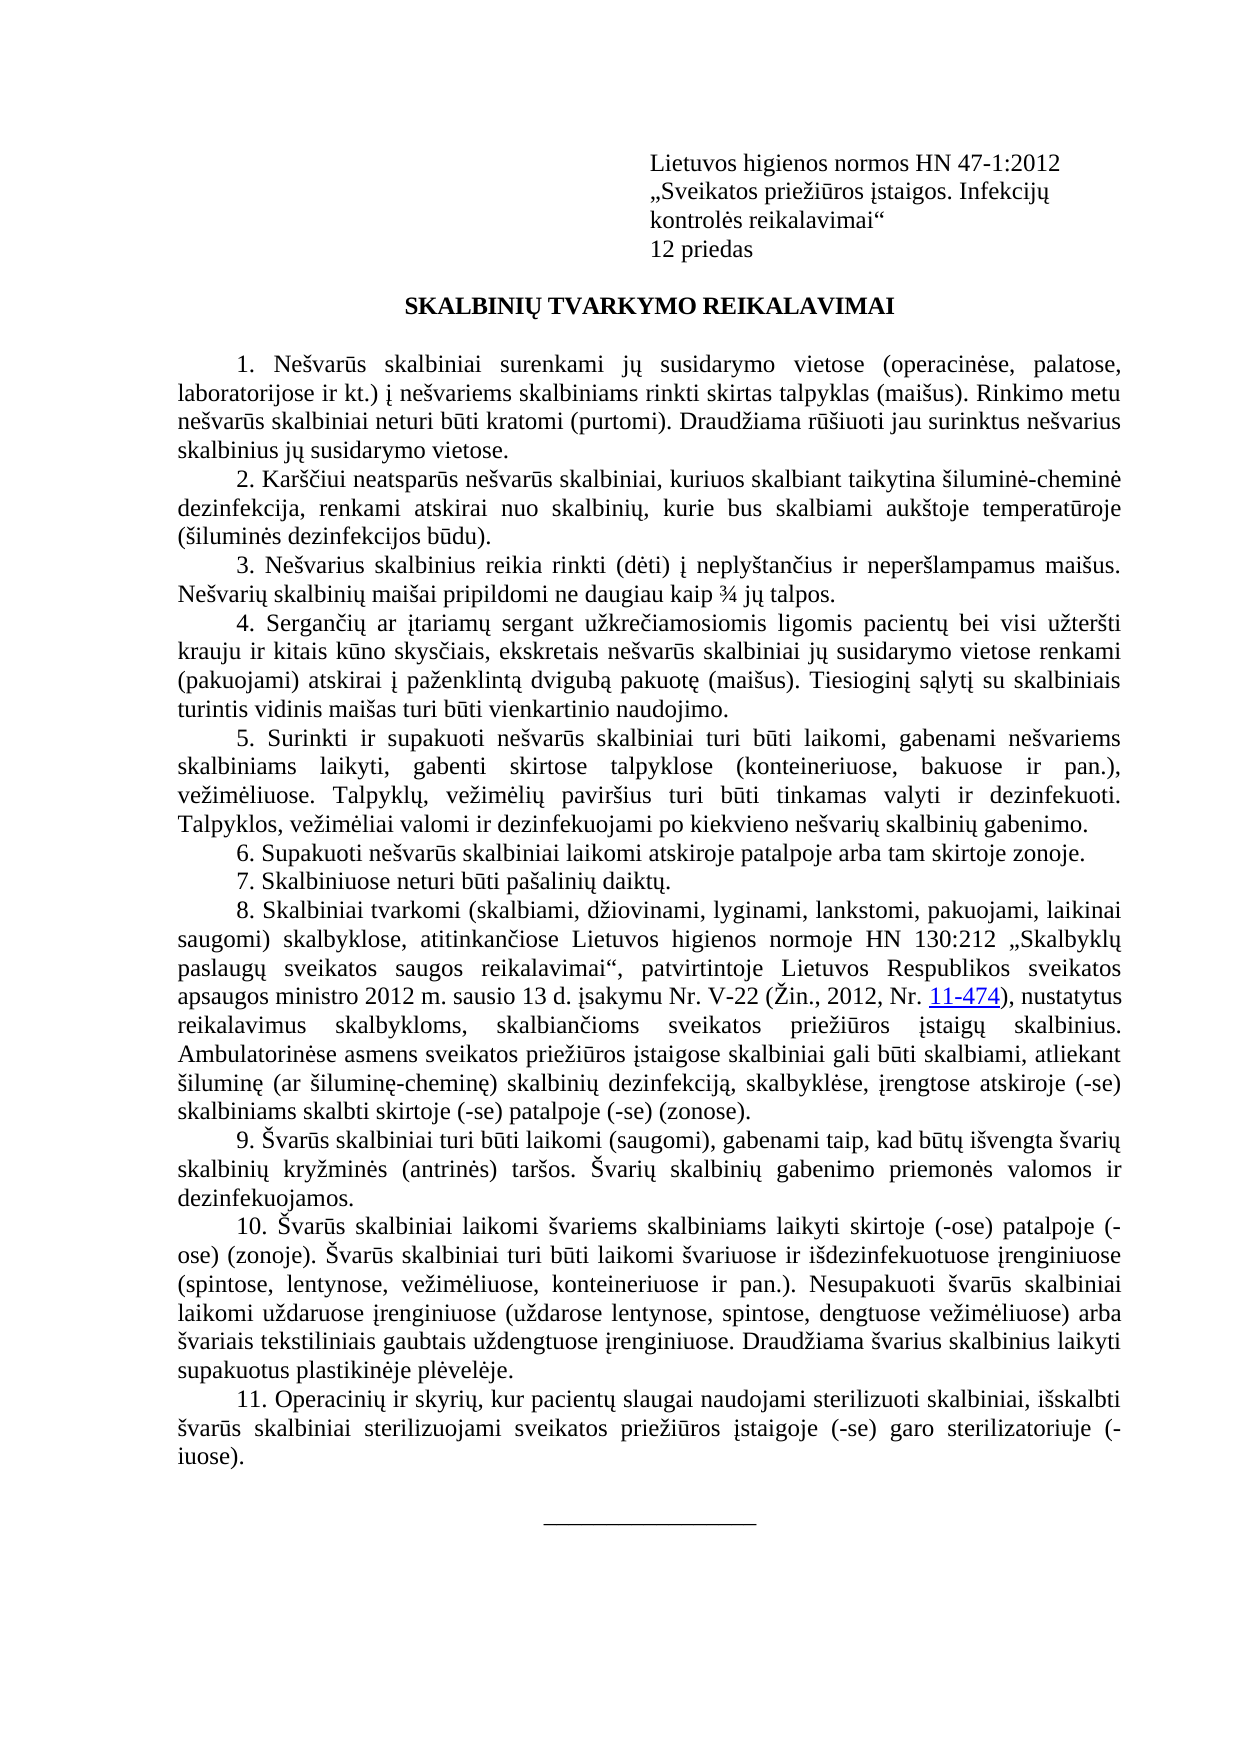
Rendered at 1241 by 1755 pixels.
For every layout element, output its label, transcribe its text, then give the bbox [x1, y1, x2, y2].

text 8. Skalbiniai tvarkomi (skalbiami, džiovinami, lyginami, lankstomi, pakuojami, laikinai saugomi) skalbyklose, atitinkančiose Lietuvos higienos normoje HN 130:212 „Skalbyklų paslaugų sveikatos saugos reikalavimai“, patvirtintoje Lietuvos Respublikos sveikatos apsaugos ministro 2012 m. sausio 13 d. įsakymu Nr. V-22 (Žin., 2012, Nr. 11-474), nustatytus reikalavimus skalbykloms, skalbiančioms sveikatos priežiūros įstaigų skalbinius. Ambulatorinėse asmens sveikatos priežiūros įstaigose skalbiniai gali būti skalbiami, atliekant šiluminę (ar šiluminę-cheminę) skalbinių dezinfekciją, skalbyklėse, įrengtose atskiroje (-se) skalbiniams skalbti skirtoje (-se) patalpoje (-se) (zonose). [177, 895, 1122, 1125]
text 12 priedas [649, 234, 1122, 263]
text 1. Nešvarūs skalbiniai surenkami jų susidarymo vietose (operacinėse, palatose, laboratorijose ir kt.) į nešvariems skalbiniams rinkti skirtas talpyklas (maišus). Rinkimo metu nešvarūs skalbiniai neturi būti kratomi (purtomi). Draudžiama rūšiuoti jau surinktus nešvarius skalbinius jų susidarymo vietose. [177, 349, 1122, 464]
text Lietuvos higienos normos HN 47-1:2012 [649, 148, 1122, 176]
text 9. Švarūs skalbiniai turi būti laikomi (saugomi), gabenami taip, kad būtų išvengta švarių skalbinių kryžminės (antrinės) taršos. Švarių skalbinių gabenimo priemonės valomos ir dezinfekuojamos. [177, 1125, 1122, 1211]
text 10. Švarūs skalbiniai laikomi švariems skalbiniams laikyti skirtoje (-ose) patalpoje (-ose) (zonoje). Švarūs skalbiniai turi būti laikomi švariuose ir išdezinfekuotuose įrenginiuose (spintose, lentynose, vežimėliuose, konteineriuose ir pan.). Nesupakuoti švarūs skalbiniai laikomi uždaruose įrenginiuose (uždarose lentynose, spintose, dengtuose vežimėliuose) arba švariais tekstiliniais gaubtais uždengtuose įrenginiuose. Draudžiama švarius skalbinius laikyti supakuotus plastikinėje plėvelėje. [177, 1211, 1122, 1384]
text 4. Sergančių ar įtariamų sergant užkrečiamosiomis ligomis pacientų bei visi užteršti krauju ir kitais kūno skysčiais, ekskretais nešvarūs skalbiniai jų susidarymo vietose renkami (pakuojami) atskirai į paženklintą dvigubą pakuotę (maišus). Tiesioginį sąlytį su skalbiniais turintis vidinis maišas turi būti vienkartinio naudojimo. [177, 608, 1122, 723]
text 2. Karščiui neatsparūs nešvarūs skalbiniai, kuriuos skalbiant taikytina šiluminė-cheminė dezinfekcija, renkami atskirai nuo skalbinių, kurie bus skalbiami aukštoje temperatūroje (šiluminės dezinfekcijos būdu). [177, 464, 1122, 550]
text 3. Nešvarius skalbinius reikia rinkti (dėti) į neplyštančius ir neperšlampamus maišus. Nešvarių skalbinių maišai pripildomi ne daugiau kaip ¾ jų talpos. [177, 550, 1122, 608]
text kontrolės reikalavimai“ [649, 205, 1122, 234]
text 11. Operacinių ir skyrių, kur pacientų slaugai naudojami sterilizuoti skalbiniai, išskalbti švarūs skalbiniai sterilizuojami sveikatos priežiūros įstaigoje (-se) garo sterilizatoriuje (-iuose). [177, 1384, 1122, 1470]
text SKALBINIŲ TVARKYMO REIKALAVIMAI [177, 291, 1122, 320]
text „Sveikatos priežiūros įstaigos. Infekcijų [649, 176, 1122, 205]
text _________________ [177, 1499, 1122, 1528]
text 7. Skalbiniuose neturi būti pašalinių daiktų. [177, 866, 1122, 895]
text 5. Surinkti ir supakuoti nešvarūs skalbiniai turi būti laikomi, gabenami nešvariems skalbiniams laikyti, gabenti skirtose talpyklose (konteineriuose, bakuose ir pan.), vežimėliuose. Talpyklų, vežimėlių paviršius turi būti tinkamas valyti ir dezinfekuoti. Talpyklos, vežimėliai valomi ir dezinfekuojami po kiekvieno nešvarių skalbinių gabenimo. [177, 723, 1122, 838]
text 6. Supakuoti nešvarūs skalbiniai laikomi atskiroje patalpoje arba tam skirtoje zonoje. [177, 838, 1122, 866]
